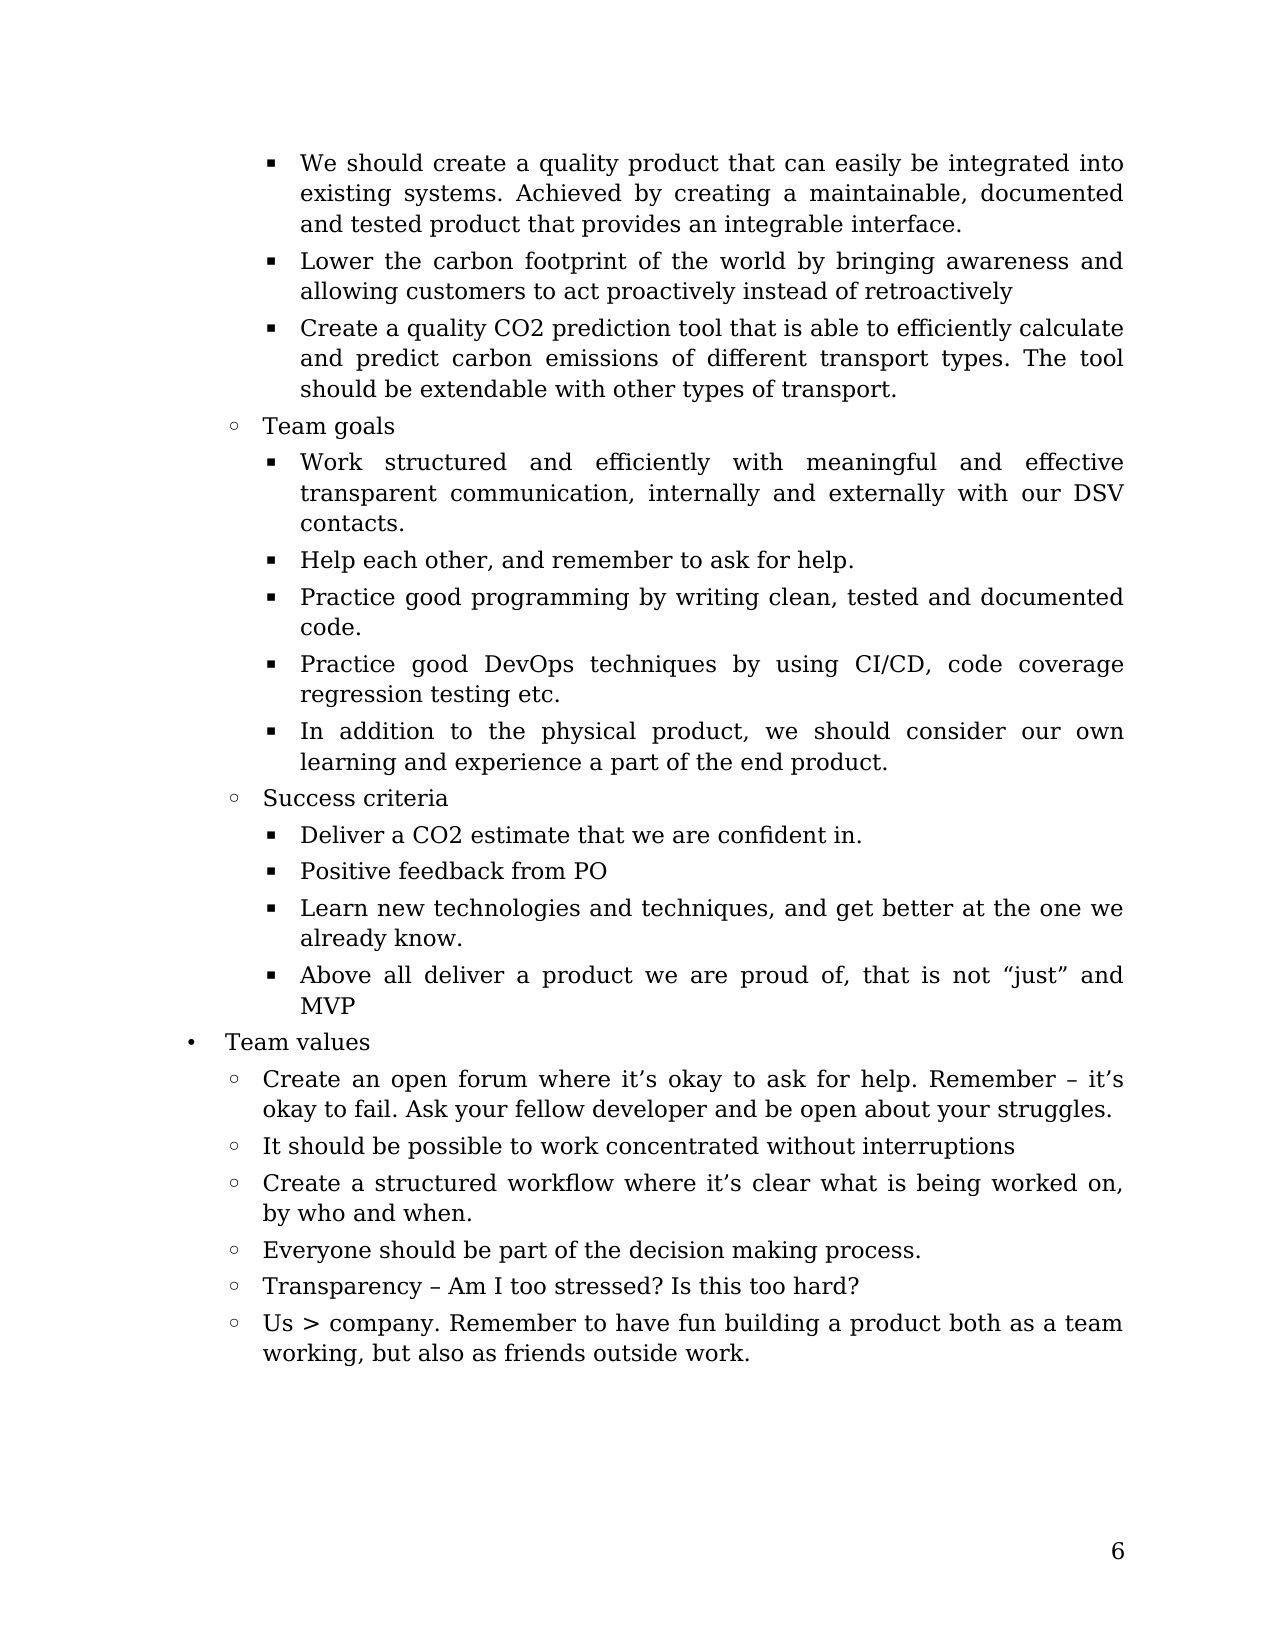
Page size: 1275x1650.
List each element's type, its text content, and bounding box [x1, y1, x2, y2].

list Above all deliver a product we are proud of, that is not “just” and MVP [262, 962, 1125, 1019]
list Practice good DevOps techniques by using CI/CD, code coverage regression testing etc. [262, 651, 1125, 708]
list Lower the carbon footprint of the world by bringing awareness and allowing customers to act proactively instead of retroactively [262, 248, 1125, 305]
list Team goals [225, 413, 1125, 439]
list Learn new technologies and techniques, and get better at the one we already know. [262, 895, 1125, 952]
list It should be possible to work concentrated without interruptions [225, 1133, 1125, 1160]
list Help each other, and remember to ask for help. [262, 547, 1125, 574]
list We should create a quality product that can easily be integrated into existing systems. Achieved by creating a maintainable, documented and tested product that provides an integrable interface. [262, 150, 1125, 238]
list Create a structured workflow where it’s clear what is being worked on, by who and when. [225, 1170, 1125, 1227]
list Us > company. Remember to have fun building a product both as a team working, but also as friends outside work. [225, 1310, 1125, 1367]
list Work structured and efficiently with meaningful and effective transparent communication, internally and externally with our DSV contacts. [262, 449, 1125, 537]
list Create an open forum where it’s okay to ask for help. Remember – it’s okay to fail. Ask your fellow developer and be open about your struggles. [225, 1066, 1125, 1123]
list In addition to the physical product, we should consider our own learning and experience a part of the end product. [262, 718, 1125, 775]
list Everyone should be part of the decision making process. [225, 1237, 1125, 1263]
list Create a quality CO2 prediction tool that is able to efficiently calculate and predict carbon emissions of different transport types. The tool should be extendable with other types of transport. [262, 315, 1125, 403]
list Practice good programming by writing clean, tested and documented code. [262, 584, 1125, 641]
list Success criteria [225, 785, 1125, 812]
list Transparency – Am I too stressed? Is this too hard? [225, 1273, 1125, 1300]
list Team values [187, 1029, 1125, 1056]
list Deliver a CO2 estimate that we are confident in. [262, 822, 1125, 848]
list Positive feedback from PO [262, 858, 1125, 885]
